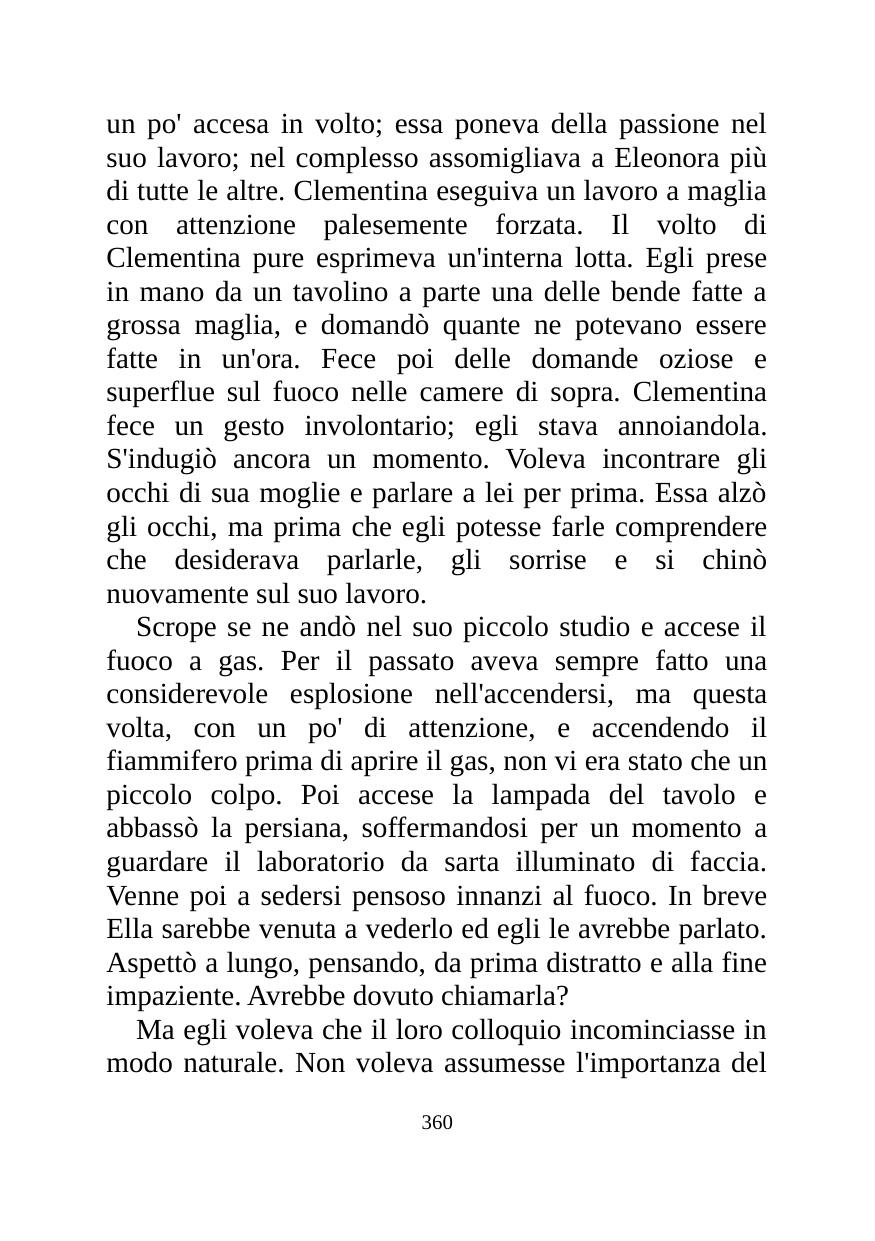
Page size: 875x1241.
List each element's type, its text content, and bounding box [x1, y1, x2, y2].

text un po' accesa in volto; essa poneva della passione nel suo lavoro; nel complesso assomigliava a Eleonora più di tutte le altre. Clementina eseguiva un lavoro a maglia con attenzione palesemente forzata. Il volto di Clementina pure esprimeva un'interna lotta. Egli prese in mano da un tavolino a parte una delle bende fatte a grossa maglia, e domandò quante ne potevano essere fatte in un'ora. Fece poi delle domande oziose e superflue sul fuoco nelle camere di sopra. Clementina fece un gesto involontario; egli stava annoiandola. S'indugiò ancora un momento. Voleva incontrare gli occhi di sua moglie e parlare a lei per prima. Essa alzò gli occhi, ma prima che egli potesse farle comprendere che desiderava parlarle, gli sorrise e si chinò nuovamente sul suo lavoro. [106, 106, 768, 609]
text Scrope se ne andò nel suo piccolo studio e accese il fuoco a gas. Per il passato aveva sempre fatto una considerevole esplosione nell'accendersi, ma questa volta, con un po' di attenzione, e accendendo il fiammifero prima di aprire il gas, non vi era stato che un piccolo colpo. Poi accese la lampada del tavolo e abbassò la persiana, soffermandosi per un momento a guardare il laboratorio da sarta illuminato di faccia. Venne poi a sedersi pensoso innanzi al fuoco. In breve Ella sarebbe venuta a vederlo ed egli le avrebbe parlato. Aspettò a lungo, pensando, da prima distratto e alla fine impaziente. Avrebbe dovuto chiamarla? [106, 609, 768, 1012]
text Ma egli voleva che il loro colloquio incominciasse in modo naturale. Non voleva assumesse l'importanza del [106, 1012, 768, 1079]
